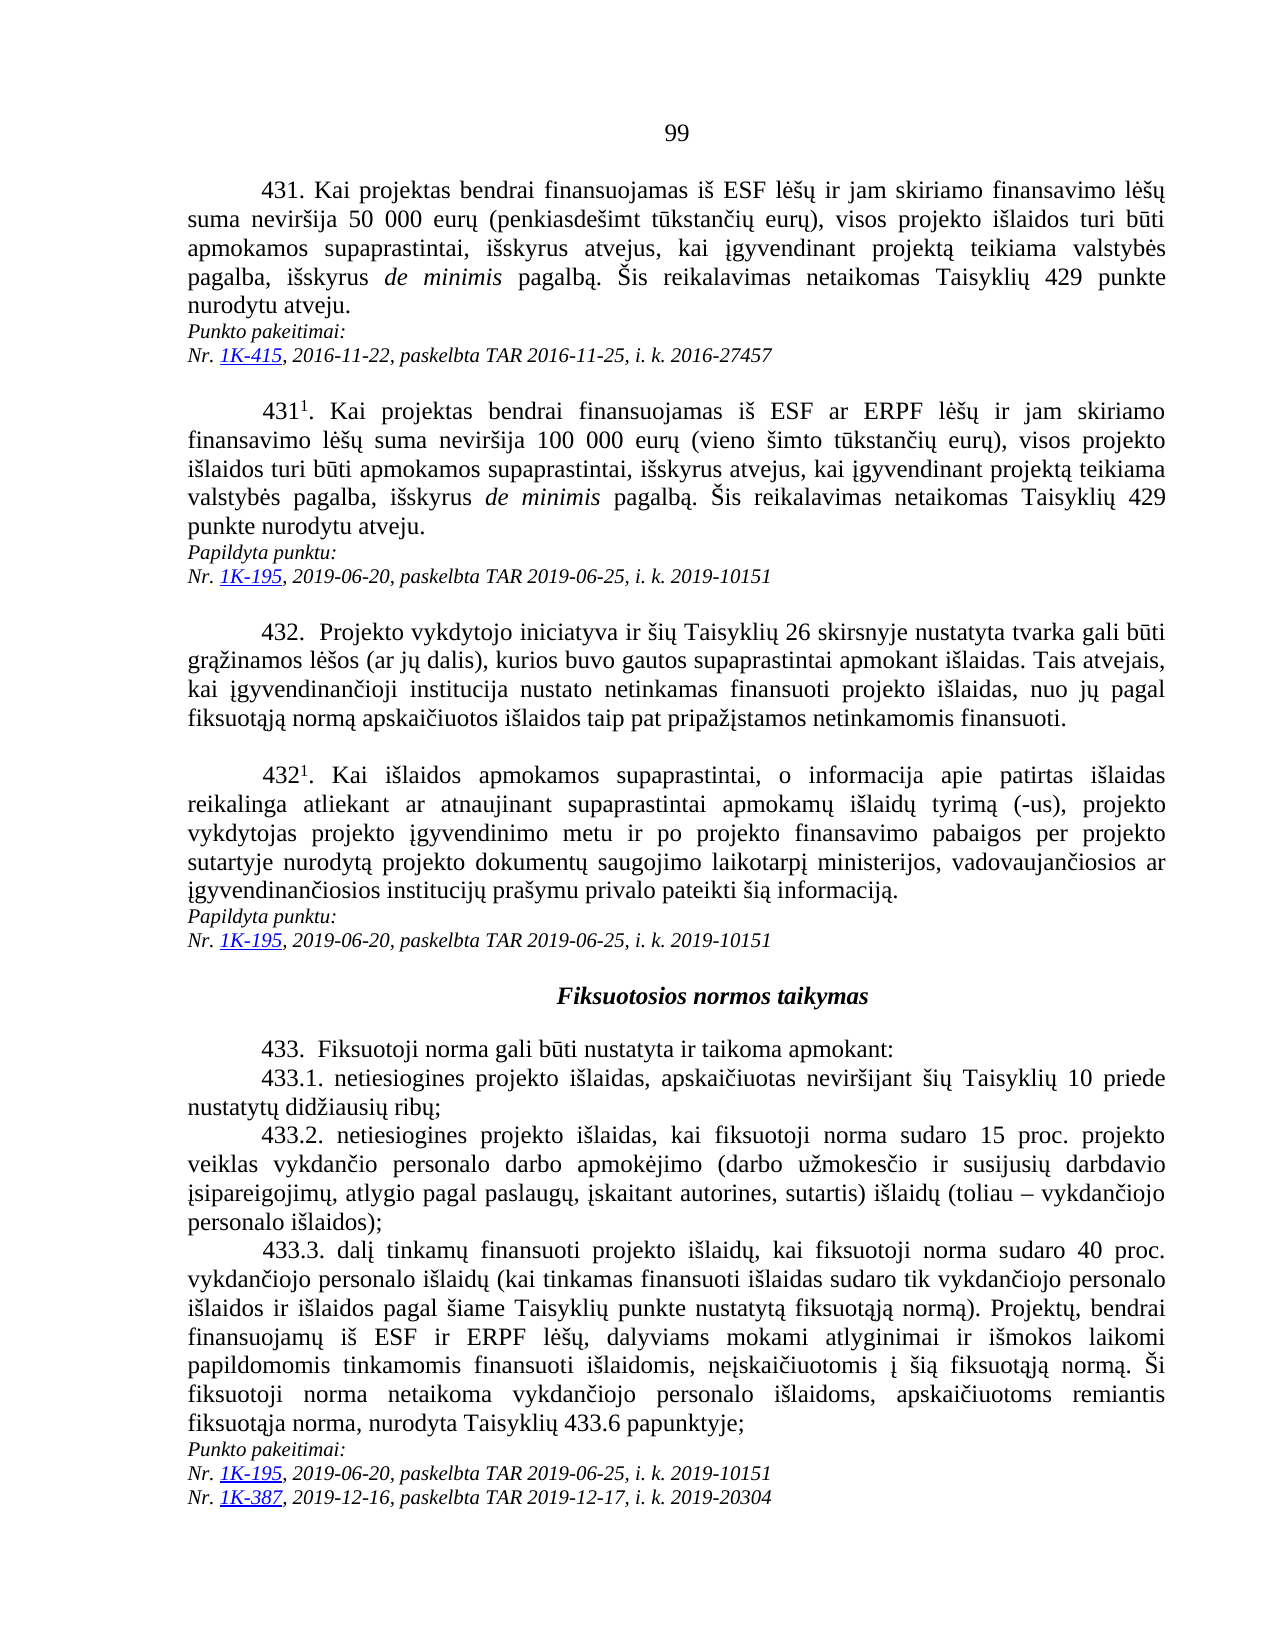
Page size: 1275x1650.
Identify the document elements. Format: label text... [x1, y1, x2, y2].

text 433.3. dalį tinkamų finansuoti projekto išlaidų, kai fiksuotoji norma sudaro 40 proc. vykdančiojo personalo išlaidų (kai tinkamas finansuoti išlaidas sudaro tik vykdančiojo personalo išlaidos ir išlaidos pagal šiame Taisyklių punkte nustatytą fiksuotąją normą). Projektų, bendrai finansuojamų iš ESF ir ERPF lėšų, dalyviams mokami atlyginimai ir išmokos laikomi papildomomis tinkamomis finansuoti išlaidomis, neįskaičiuotomis į šią fiksuotąją normą. Ši fiksuotoji norma netaikoma vykdančiojo personalo išlaidoms, apskaičiuotoms remiantis fiksuotąja norma, nurodyta Taisyklių 433.6 papunktyje; [187, 1235, 1167, 1437]
text Nr. 1K-387, 2019-12-16, paskelbta TAR 2019-12-17, i. k. 2019-20304 [187, 1485, 1167, 1509]
text 4321. Kai išlaidos apmokamos supaprastintai, o informacija apie patirtas išlaidas reikalinga atliekant ar atnaujinant supaprastintai apmokamų išlaidų tyrimą (-us), projekto vykdytojas projekto įgyvendinimo metu ir po projekto finansavimo pabaigos per projekto sutartyje nurodytą projekto dokumentų saugojimo laikotarpį ministerijos, vadovaujančiosios ar įgyvendinančiosios institucijų prašymu privalo pateikti šią informaciją. [187, 761, 1167, 904]
text 431. Kai projektas bendrai finansuojamas iš ESF lėšų ir jam skiriamo finansavimo lėšų suma neviršija 50 000 eurų (penkiasdešimt tūkstančių eurų), visos projekto išlaidos turi būti apmokamos supaprastintai, išskyrus atvejus, kai įgyvendinant projektą teikiama valstybės pagalba, išskyrus de minimis pagalbą. Šis reikalavimas netaikomas Taisyklių 429 punkte nurodytu atveju. [187, 176, 1167, 319]
text 433.1. netiesiogines projekto išlaidas, apskaičiuotas neviršijant šių Taisyklių 10 priede nustatytų didžiausių ribų; [187, 1063, 1167, 1120]
text 433. Fiksuotoji norma gali būti nustatyta ir taikoma apmokant: [187, 1034, 1167, 1063]
text 4311. Kai projektas bendrai finansuojamas iš ESF ar ERPF lėšų ir jam skiriamo finansavimo lėšų suma neviršija 100 000 eurų (vieno šimto tūkstančių eurų), visos projekto išlaidos turi būti apmokamos supaprastintai, išskyrus atvejus, kai įgyvendinant projektą teikiama valstybės pagalba, išskyrus de minimis pagalbą. Šis reikalavimas netaikomas Taisyklių 429 punkte nurodytu atveju. [187, 396, 1167, 540]
text Punkto pakeitimai: [187, 319, 1167, 343]
text Papildyta punktu: [187, 904, 1167, 928]
text Nr. 1K-415, 2016-11-22, paskelbta TAR 2016-11-25, i. k. 2016-27457 [187, 343, 1167, 367]
text Papildyta punktu: [187, 540, 1167, 564]
text Nr. 1K-195, 2019-06-20, paskelbta TAR 2019-06-25, i. k. 2019-10151 [187, 1461, 1167, 1485]
text 432. Projekto vykdytojo iniciatyva ir šių Taisyklių 26 skirsnyje nustatyta tvarka gali būti grąžinamos lėšos (ar jų dalis), kurios buvo gautos supaprastintai apmokant išlaidas. Tais atvejais, kai įgyvendinančioji institucija nustato netinkamas finansuoti projekto išlaidas, nuo jų pagal fiksuotąją normą apskaičiuotos išlaidos taip pat pripažįstamos netinkamomis finansuoti. [187, 617, 1167, 732]
text 433.2. netiesiogines projekto išlaidas, kai fiksuotoji norma sudaro 15 proc. projekto veiklas vykdančio personalo darbo apmokėjimo (darbo užmokesčio ir susijusių darbdavio įsipareigojimų, atlygio pagal paslaugų, įskaitant autorines, sutartis) išlaidų (toliau – vykdančiojo personalo išlaidos); [187, 1120, 1167, 1235]
text Nr. 1K-195, 2019-06-20, paskelbta TAR 2019-06-25, i. k. 2019-10151 [187, 564, 1167, 588]
text Nr. 1K-195, 2019-06-20, paskelbta TAR 2019-06-25, i. k. 2019-10151 [187, 928, 1167, 952]
text Punkto pakeitimai: [187, 1437, 1167, 1461]
subtitle Fiksuotosios normos taikymas [261, 981, 1167, 1010]
